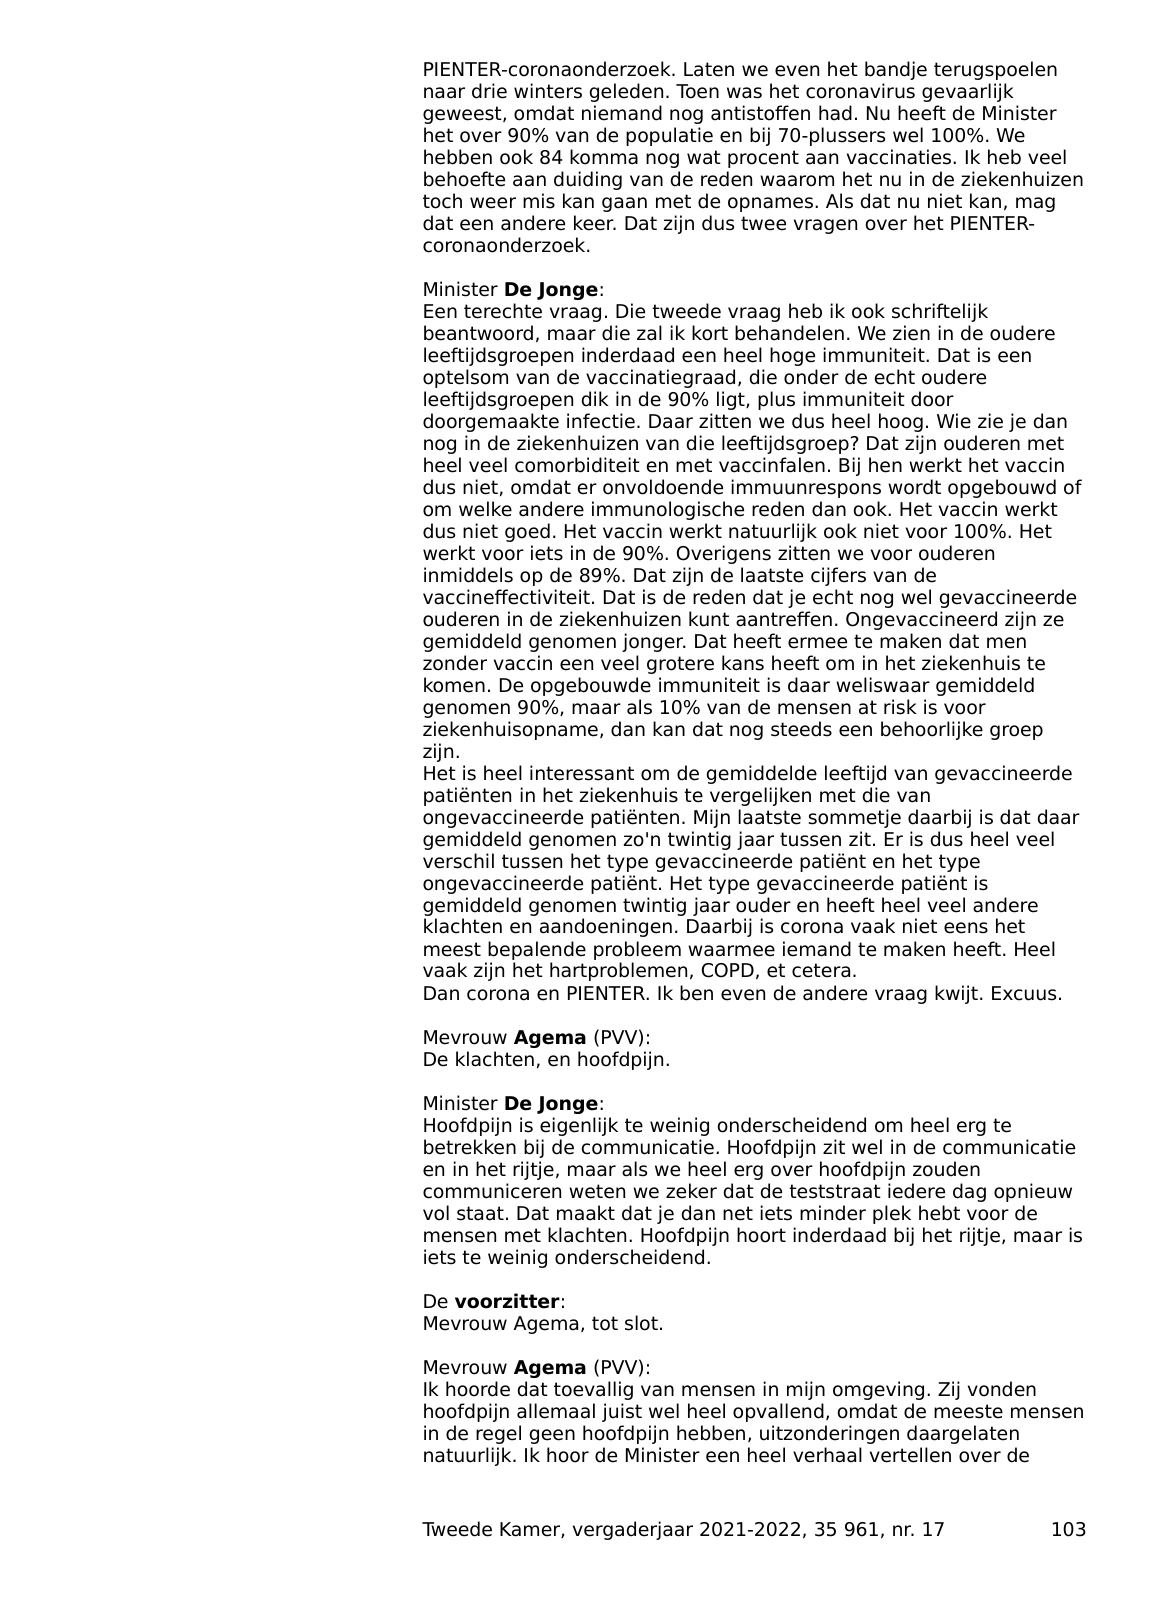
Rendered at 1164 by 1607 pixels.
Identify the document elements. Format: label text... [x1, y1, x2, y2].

text Een terechte vraag. Die tweede vraag heb ik ook schriftelijk beantwoord, maar die zal ik kort behandelen. We zien in de oudere leeftijdsgroepen inderdaad een heel hoge immuniteit. Dat is een optelsom van de vaccinatiegraad, die onder de echt oudere leeftijdsgroepen dik in de 90% ligt, plus immuniteit door doorgemaakte infectie. Daar zitten we dus heel hoog. Wie zie je dan nog in de ziekenhuizen van die leeftijdsgroep? Dat zijn ouderen met heel veel comorbiditeit en met vaccinfalen. Bij hen werkt het vaccin dus niet, omdat er onvoldoende immuunrespons wordt opgebouwd of om welke andere immunologische reden dan ook. Het vaccin werkt dus niet goed. Het vaccin werkt natuurlijk ook niet voor 100%. Het werkt voor iets in de 90%. Overigens zitten we voor ouderen inmiddels op de 89%. Dat zijn de laatste cijfers van de vaccineffectiviteit. Dat is de reden dat je echt nog wel gevaccineerde ouderen in de ziekenhuizen kunt aantreffen. Ongevaccineerd zijn ze gemiddeld genomen jonger. Dat heeft ermee te maken dat men zonder vaccin een veel grotere kans heeft om in het ziekenhuis te komen. De opgebouwde immuniteit is daar weliswaar gemiddeld genomen 90%, maar als 10% van de mensen at risk is voor ziekenhuisopname, dan kan dat nog steeds een behoorlijke groep zijn. [422, 301, 1087, 763]
text Mevrouw Agema (PVV): [422, 1357, 1087, 1379]
text Mevrouw Agema (PVV): [422, 1027, 1087, 1048]
text Dan corona en PIENTER. Ik ben even de andere vraag kwijt. Excuus. [422, 982, 1087, 1004]
text Hoofdpijn is eigenlijk te weinig onderscheidend om heel erg te betrekken bij de communicatie. Hoofdpijn zit wel in de communicatie en in het rijtje, maar als we heel erg over hoofdpijn zouden communiceren weten we zeker dat de teststraat iedere dag opnieuw vol staat. Dat maakt dat je dan net iets minder plek hebt voor de mensen met klachten. Hoofdpijn hoort inderdaad bij het rijtje, maar is iets te weinig onderscheidend. [422, 1115, 1087, 1268]
text Mevrouw Agema, tot slot. [422, 1313, 1087, 1335]
text Het is heel interessant om de gemiddelde leeftijd van gevaccineerde patiënten in het ziekenhuis te vergelijken met die van ongevaccineerde patiënten. Mijn laatste sommetje daarbij is dat daar gemiddeld genomen zo'n twintig jaar tussen zit. Er is dus heel veel verschil tussen het type gevaccineerde patiënt en het type ongevaccineerde patiënt. Het type gevaccineerde patiënt is gemiddeld genomen twintig jaar ouder en heeft heel veel andere klachten en aandoeningen. Daarbij is corona vaak niet eens het meest bepalende probleem waarmee iemand te maken heeft. Heel vaak zijn het hartproblemen, COPD, et cetera. [422, 763, 1087, 982]
text Ik hoorde dat toevallig van mensen in mijn omgeving. Zij vonden hoofdpijn allemaal juist wel heel opvallend, omdat de meeste mensen in de regel geen hoofdpijn hebben, uitzonderingen daargelaten natuurlijk. Ik hoor de Minister een heel verhaal vertellen over de [422, 1379, 1087, 1467]
text Minister De Jonge: [422, 1093, 1087, 1115]
text De klachten, en hoofdpijn. [422, 1048, 1087, 1071]
text PIENTER-coronaonderzoek. Laten we even het bandje terugspoelen naar drie winters geleden. Toen was het coronavirus gevaarlijk geweest, omdat niemand nog antistoffen had. Nu heeft de Minister het over 90% van de populatie en bij 70-plussers wel 100%. We hebben ook 84 komma nog wat procent aan vaccinaties. Ik heb veel behoefte aan duiding van de reden waarom het nu in de ziekenhuizen toch weer mis kan gaan met de opnames. Als dat nu niet kan, mag dat een andere keer. Dat zijn dus twee vragen over het PIENTER-coronaonderzoek. [422, 59, 1087, 257]
text De voorzitter: [422, 1291, 1087, 1313]
text Minister De Jonge: [422, 279, 1087, 301]
